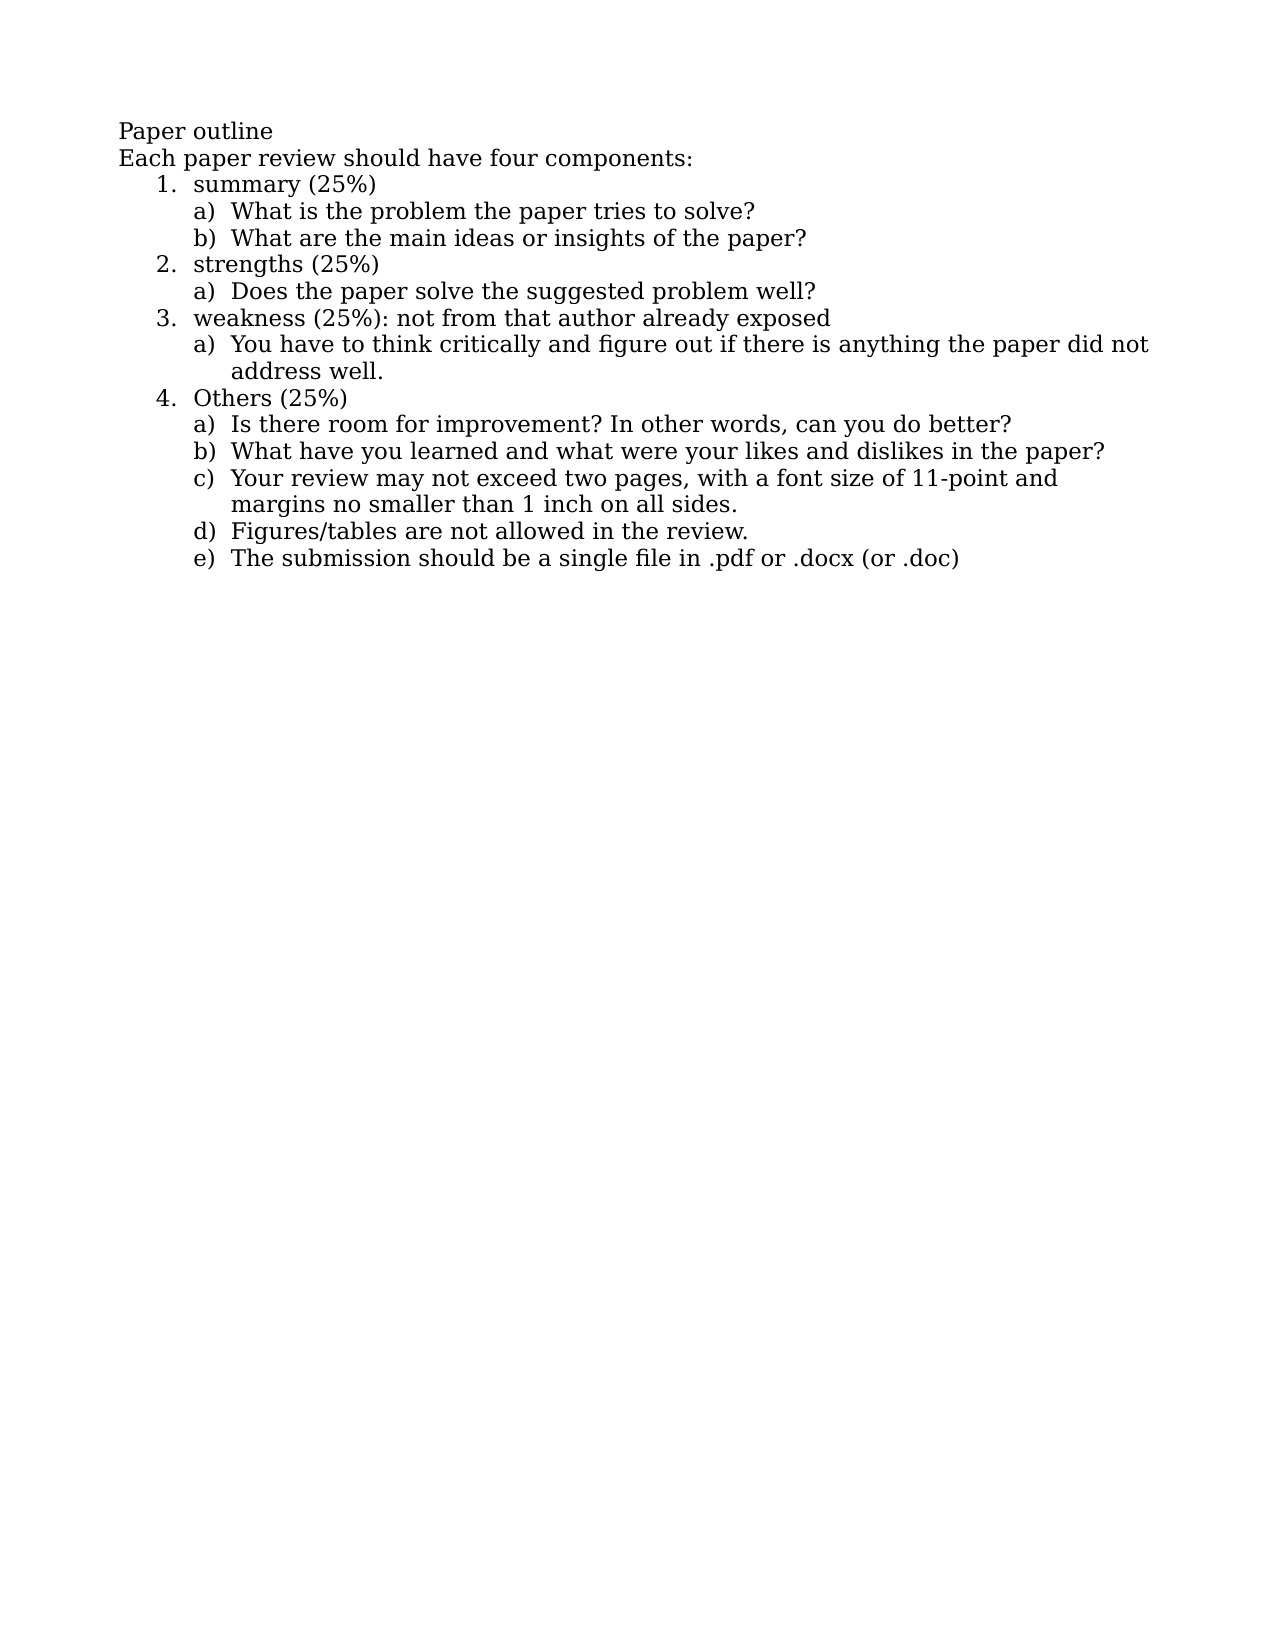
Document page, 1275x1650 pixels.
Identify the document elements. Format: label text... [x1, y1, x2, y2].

list What is the problem the paper tries to solve? [193, 198, 1157, 225]
text Each paper review should have four components: [118, 145, 1157, 171]
list Others (25%) [156, 385, 1157, 411]
list Your review may not exceed two pages, with a font size of 11-point and margins no smaller than 1 inch on all sides. [193, 465, 1157, 518]
list You have to think critically and figure out if there is anything the paper did not address well. [193, 331, 1157, 385]
list summary (25%) [156, 171, 1157, 198]
list What are the main ideas or insights of the paper? [193, 225, 1157, 251]
list The submission should be a single file in .pdf or .docx (or .doc) [193, 545, 1157, 571]
list strengths (25%) [156, 251, 1157, 278]
text Paper outline [118, 118, 1157, 145]
list Is there room for improvement? In other words, can you do better? [193, 411, 1157, 438]
list Does the paper solve the suggested problem well? [193, 278, 1157, 305]
list Figures/tables are not allowed in the review. [193, 518, 1157, 545]
list weakness (25%): not from that author already exposed [156, 305, 1157, 331]
list What have you learned and what were your likes and dislikes in the paper? [193, 438, 1157, 465]
